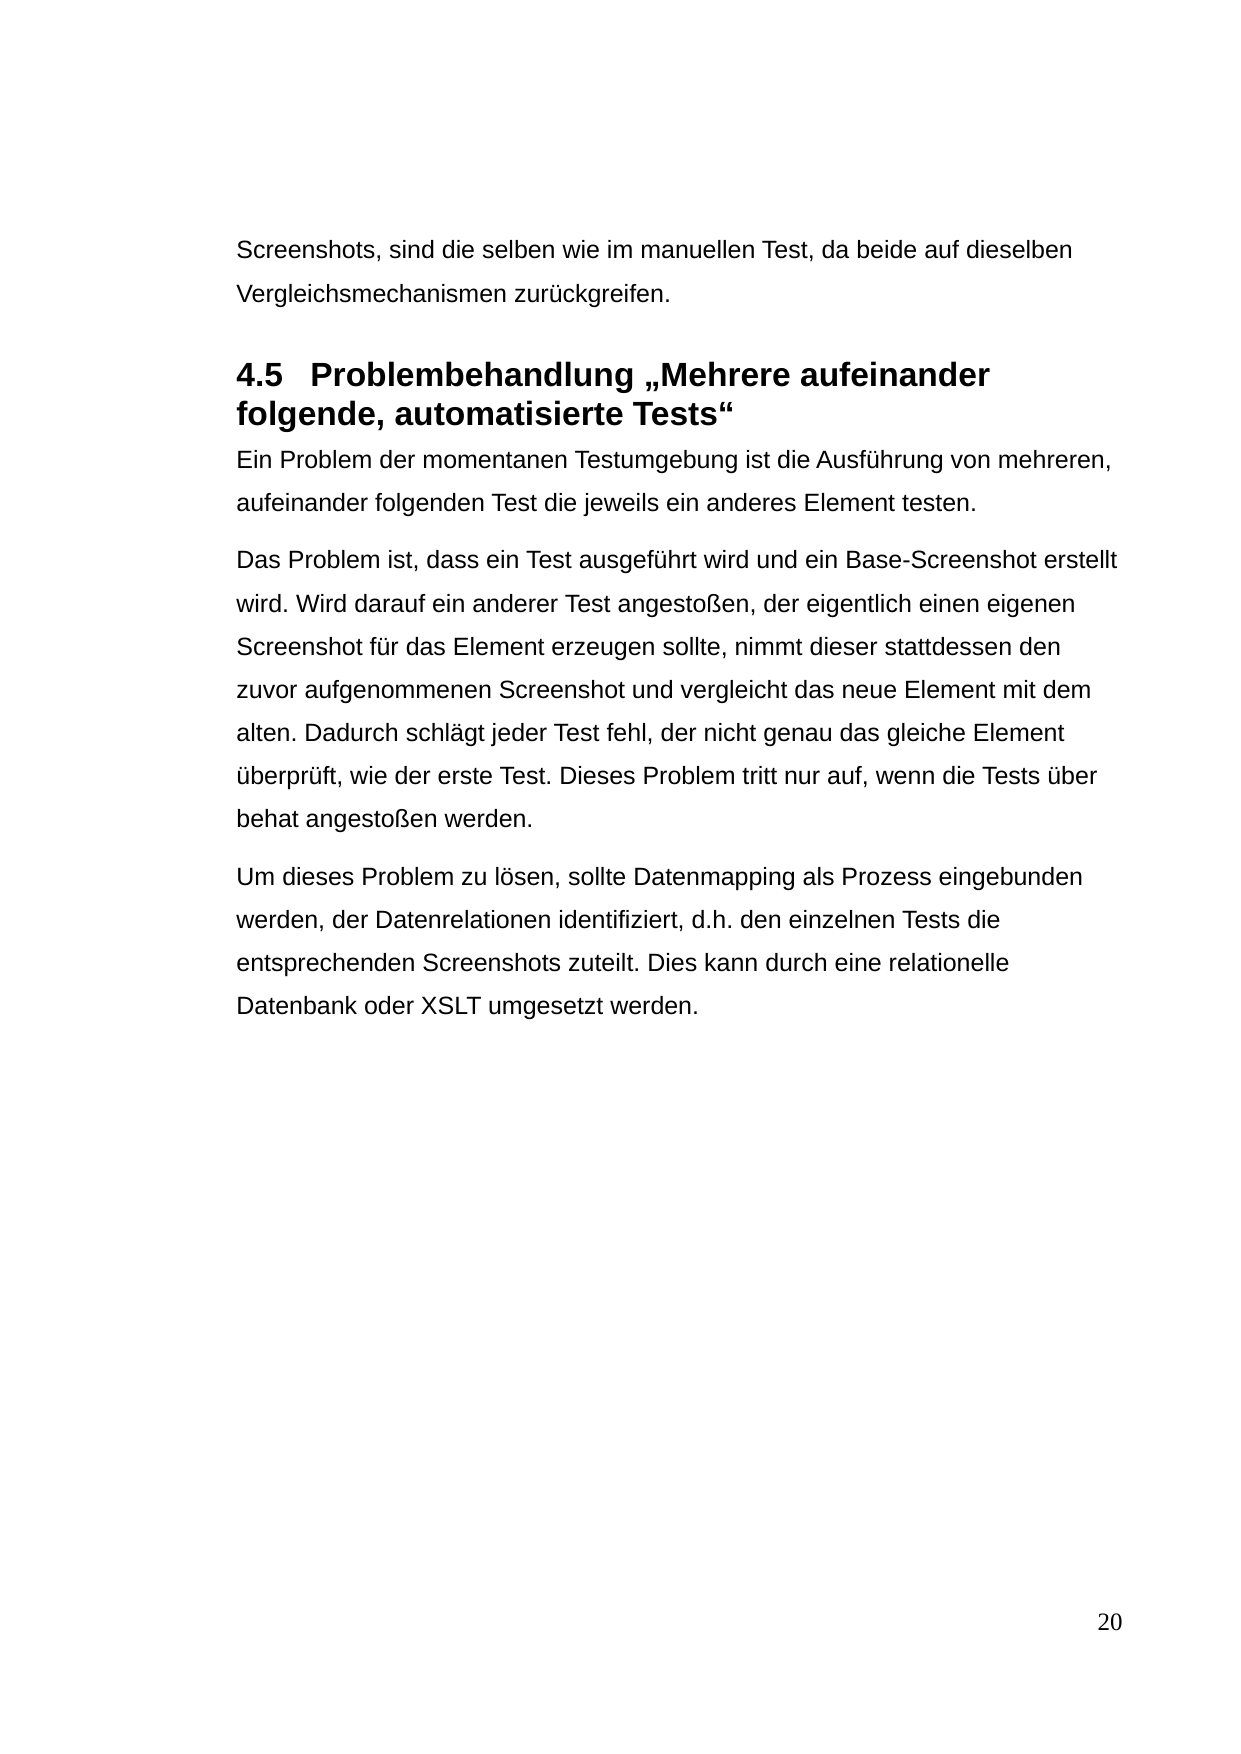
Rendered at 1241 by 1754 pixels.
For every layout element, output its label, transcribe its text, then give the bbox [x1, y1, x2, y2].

subtitle Problembehandlung „Mehrere aufeinander folgende, automatisierte Tests“ [236, 355, 1122, 432]
text Das Problem ist, dass ein Test ausgeführt wird und ein Base-Screenshot erstellt wird. Wird darauf ein anderer Test angestoßen, der eigentlich einen eigenen Screenshot für das Element erzeugen sollte, nimmt dieser stattdessen den zuvor aufgenommenen Screenshot und vergleicht das neue Element mit dem alten. Dadurch schlägt jeder Test fehl, der nicht genau das gleiche Element überprüft, wie der erste Test. Dieses Problem tritt nur auf, wenn die Tests über behat angestoßen werden. [236, 546, 1122, 833]
text Ein Problem der momentanen Testumgebung ist die Ausführung von mehreren, aufeinander folgenden Test die jeweils ein anderes Element testen. [236, 445, 1122, 517]
text Screenshots, sind die selben wie im manuellen Test, da beide auf dieselben Vergleichsmechanismen zurückgreifen. [236, 235, 1122, 307]
text Um dieses Problem zu lösen, sollte Datenmapping als Prozess eingebunden werden, der Datenrelationen identifiziert, d.h. den einzelnen Tests die entsprechenden Screenshots zuteilt. Dies kann durch eine relationelle Datenbank oder XSLT umgesetzt werden. [236, 862, 1122, 1020]
